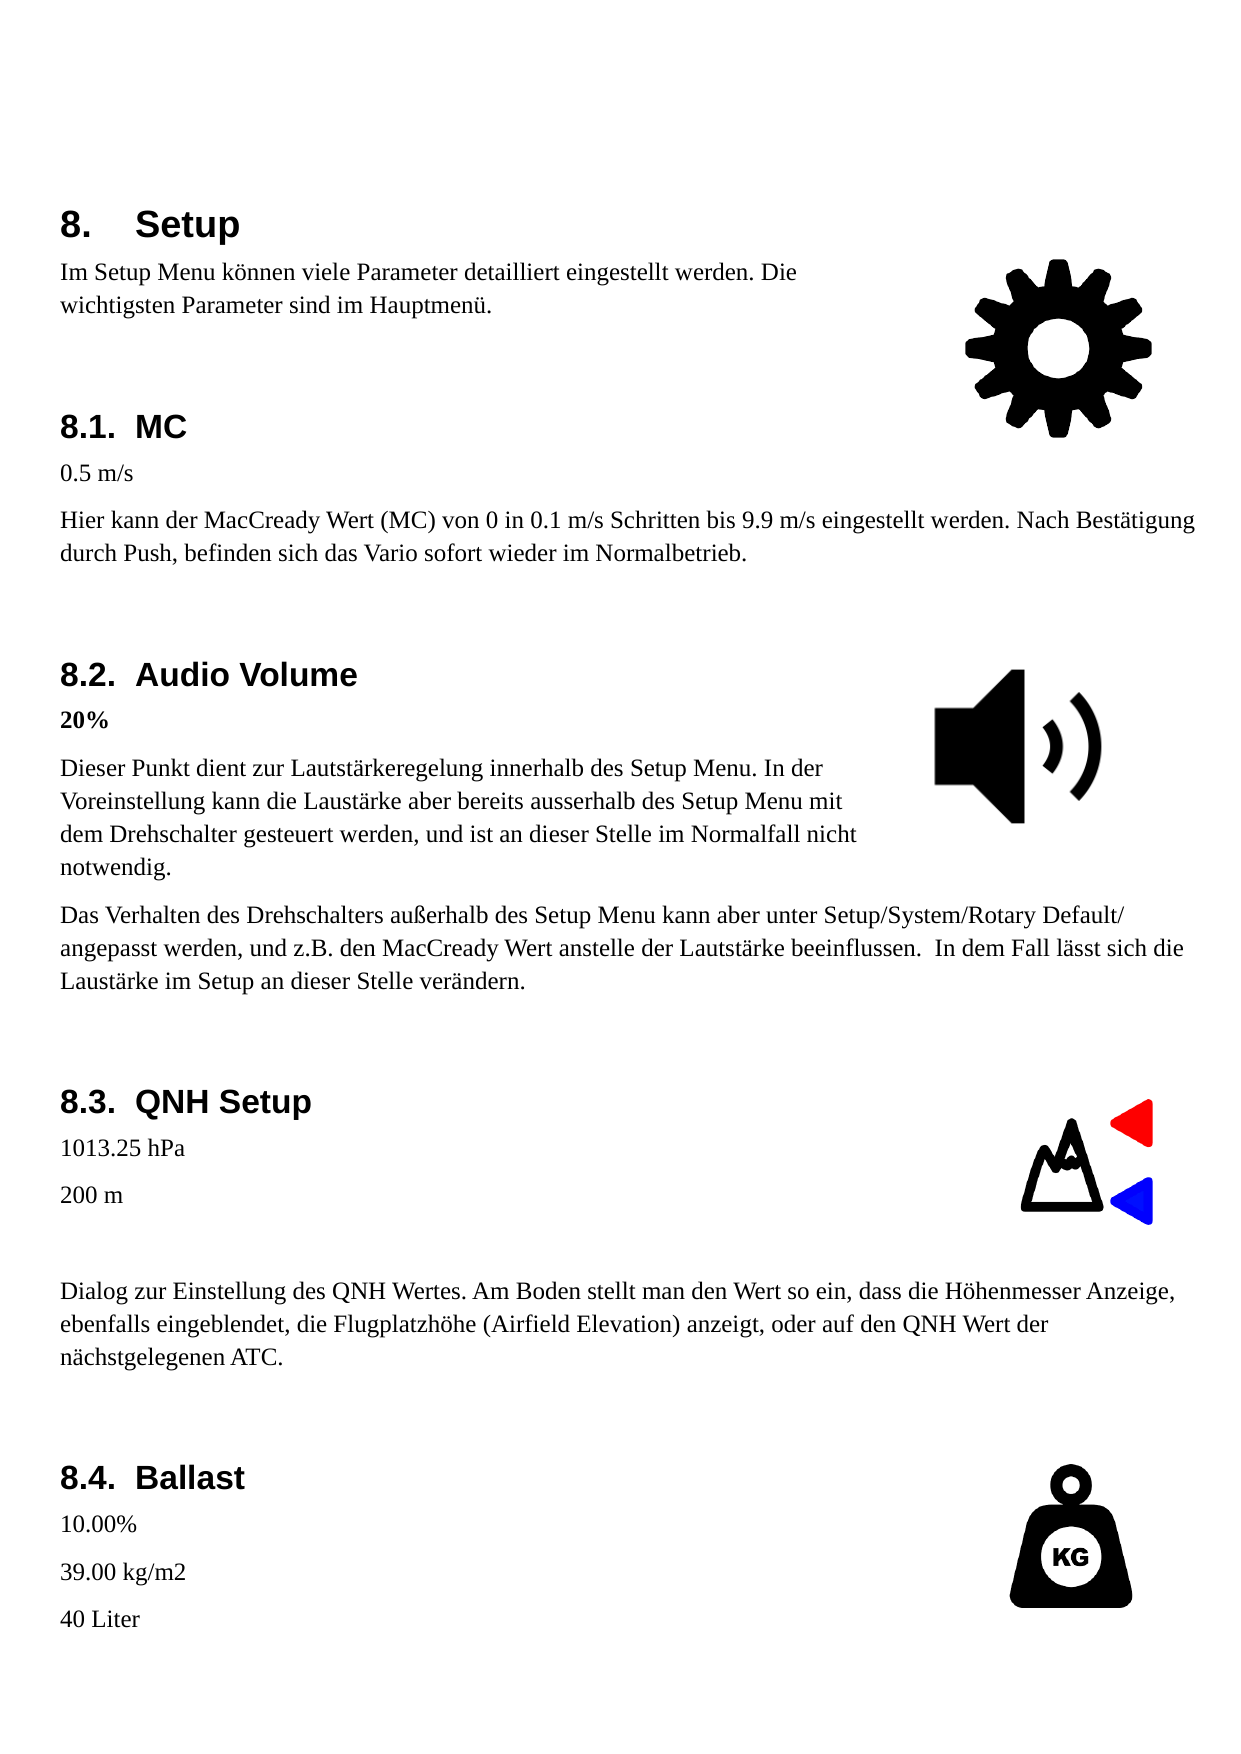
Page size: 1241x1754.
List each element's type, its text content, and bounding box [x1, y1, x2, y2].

text Im Setup Menu können viele Parameter detailliert eingestellt werden. Die wichtigsten Parameter sind im Hauptmenü. [60, 257, 963, 319]
text [1133, 1557, 1207, 1585]
text [1133, 1509, 1207, 1538]
text 40 Liter [60, 1604, 1207, 1633]
text 1013.25 hPa [60, 1133, 1020, 1162]
text 20% [60, 706, 922, 734]
subtitle [1127, 654, 1207, 693]
text Hier kann der MacCready Wert (MC) von 0 in 0.1 m/s Schritten bis 9.9 m/s eingestellt werden. Nach Bestätigung durch Push, befinden sich das Vario sofort wieder im Normalbetrieb. [60, 505, 1207, 567]
text Das Verhalten des Drehschalters außerhalb des Setup Menu kann aber unter Setup/System/Rotary Default/ angepasst werden, und z.B. den MacCready Wert anstelle der Lautstärke beeinflussen. In dem Fall lässt sich die Laustärke im Setup an dieser Stelle verändern. [60, 900, 1207, 994]
subtitle Ballast [60, 1458, 1207, 1497]
text Dialog zur Einstellung des QNH Wertes. Am Boden stellt man den Wert so ein, dass die Höhenmesser Anzeige, ebenfalls eingeblendet, die Flugplatzhöhe (Airfield Elevation) anzeigt, oder auf den QNH Wert der nächstgelegenen ATC. [60, 1276, 1207, 1371]
text [1127, 706, 1207, 734]
text 0.5 m/s [60, 458, 1207, 486]
text 39.00 kg/m2 [60, 1557, 1009, 1585]
text 10.00% [60, 1509, 1009, 1538]
picture [963, 257, 1153, 439]
text 200 m [60, 1181, 1020, 1209]
subtitle Audio Volume [60, 654, 922, 693]
subtitle MC [60, 407, 1207, 445]
picture [922, 644, 1127, 849]
text Dieser Punkt dient zur Lautstärkeregelung innerhalb des Setup Menu. In der Voreinstellung kann die Laustärke aber bereits ausserhalb des Setup Menu mit dem Drehschalter gesteuert werden, und ist an dieser Stelle im Normalfall nicht notwendig. [60, 753, 1207, 881]
text [1153, 1181, 1207, 1209]
text [1153, 257, 1207, 319]
subtitle QNH Setup [60, 1082, 1207, 1121]
picture [1020, 1099, 1153, 1225]
subtitle Setup [60, 201, 1207, 245]
text [1153, 1133, 1207, 1162]
picture [1009, 1464, 1133, 1608]
